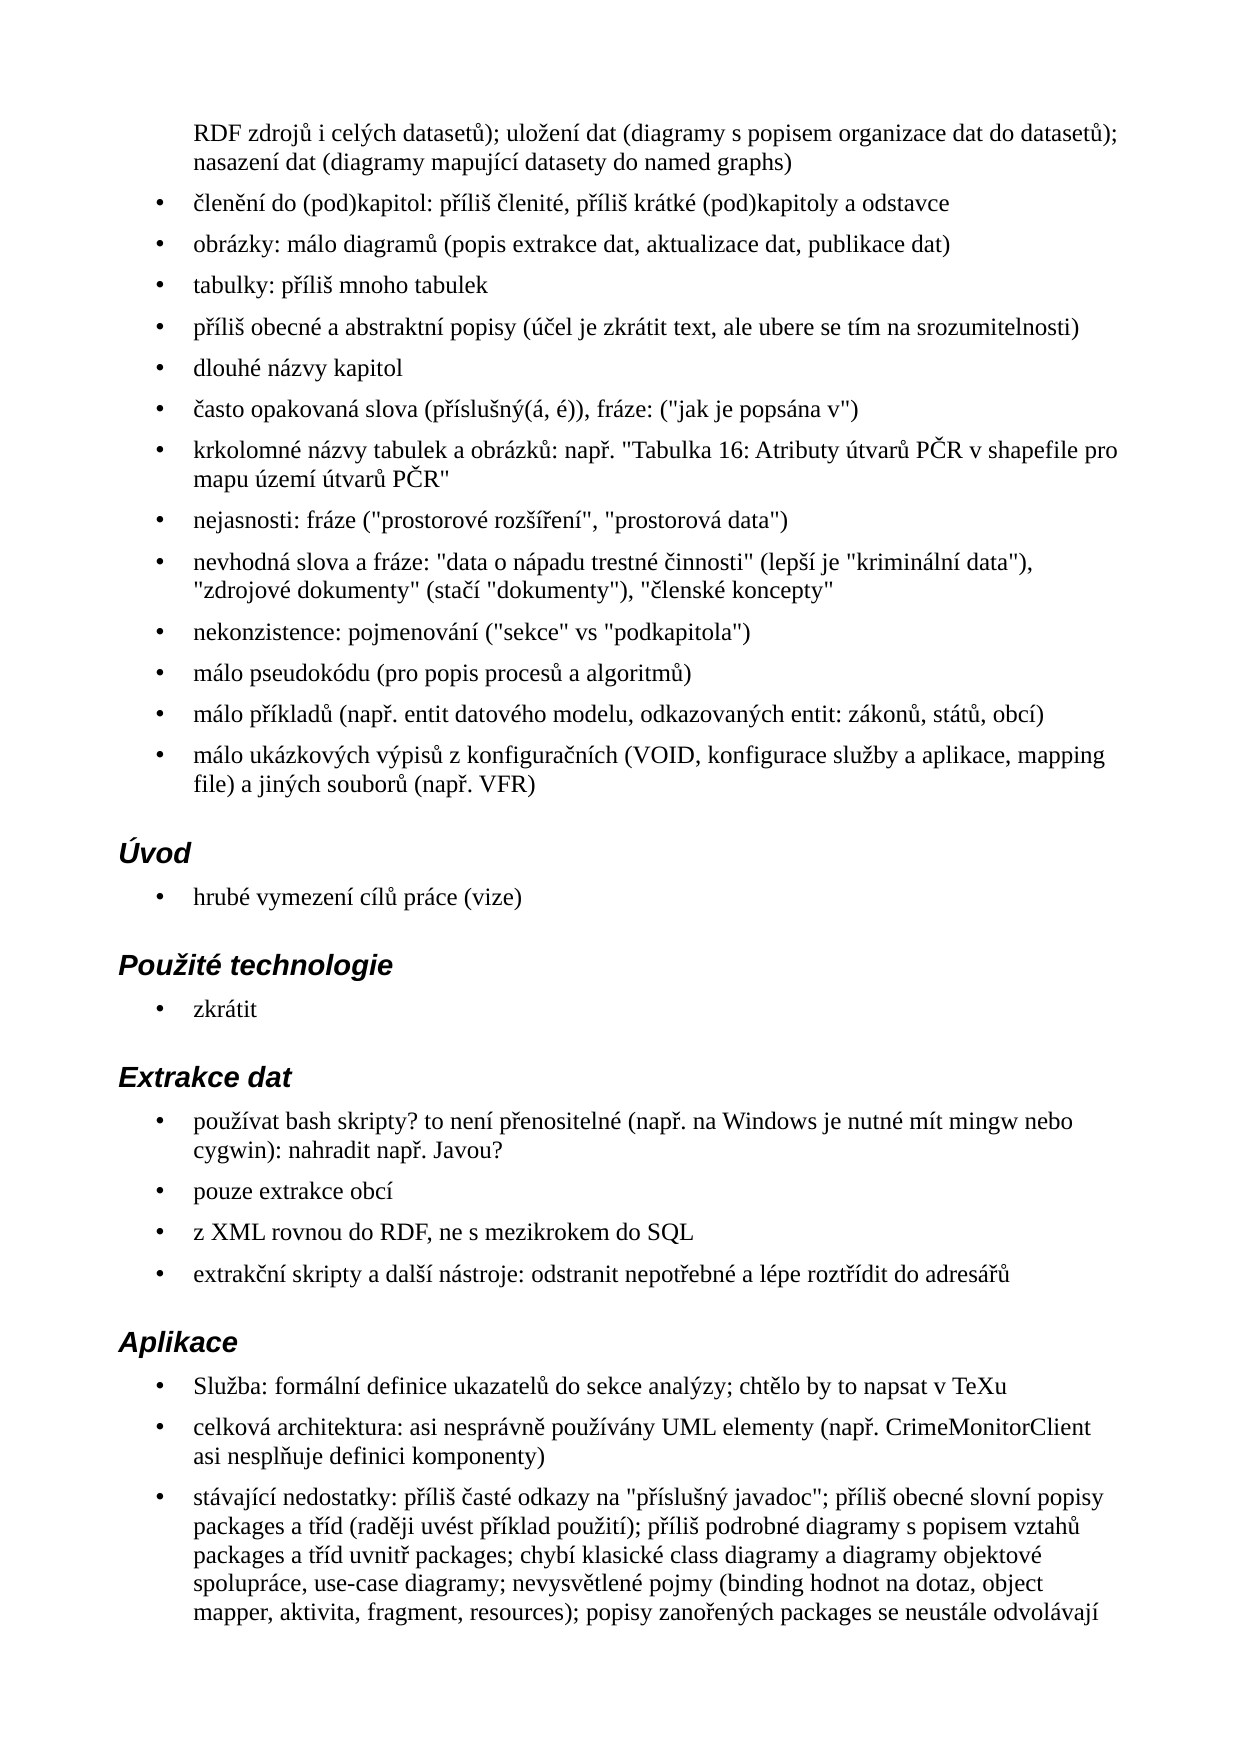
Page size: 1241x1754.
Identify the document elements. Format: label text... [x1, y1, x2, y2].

list málo příkladů (např. entit datového modelu, odkazovaných entit: zákonů, států, obcí) [156, 699, 1122, 728]
list Služba: formální definice ukazatelů do sekce analýzy; chtělo by to napsat v TeXu [156, 1371, 1122, 1400]
subtitle Použité technologie [118, 948, 1122, 981]
list používat bash skripty? to není přenositelné (např. na Windows je nutné mít mingw nebo cygwin): nahradit např. Javou? [156, 1106, 1122, 1164]
list příliš obecné a abstraktní popisy (účel je zkrátit text, ale ubere se tím na srozumitelnosti) [156, 312, 1122, 341]
list pouze extrakce obcí [156, 1176, 1122, 1205]
list nejasnosti: fráze ("prostorové rozšíření", "prostorová data") [156, 506, 1122, 534]
list nevhodná slova a fráze: "data o nápadu trestné činnosti" (lepší je "kriminální data"), "zdrojové dokumenty" (stačí "dokumenty"), "členské koncepty" [156, 547, 1122, 604]
subtitle Extrakce dat [118, 1060, 1122, 1094]
list obrázky: málo diagramů (popis extrakce dat, aktualizace dat, publikace dat) [156, 229, 1122, 258]
list málo pseudokódu (pro popis procesů a algoritmů) [156, 658, 1122, 687]
list zkrátit [156, 994, 1122, 1023]
list dlouhé názvy kapitol [156, 353, 1122, 382]
list hrubé vymezení cílů práce (vize) [156, 882, 1122, 910]
list členění do (pod)kapitol: příliš členité, příliš krátké (pod)kapitoly a odstavce [156, 188, 1122, 217]
list tabulky: příliš mnoho tabulek [156, 271, 1122, 299]
list nekonzistence: pojmenování ("sekce" vs "podkapitola") [156, 617, 1122, 646]
subtitle Aplikace [118, 1325, 1122, 1358]
list z XML rovnou do RDF, ne s mezikrokem do SQL [156, 1217, 1122, 1246]
list RDF zdrojů i celých datasetů); uložení dat (diagramy s popisem organizace dat do datasetů); nasazení dat (diagramy mapující datasety do named graphs) [156, 118, 1122, 176]
list extrakční skripty a další nástroje: odstranit nepotřebné a lépe roztřídit do adresářů [156, 1259, 1122, 1287]
subtitle Úvod [118, 836, 1122, 869]
list málo ukázkových výpisů z konfiguračních (VOID, konfigurace služby a aplikace, mapping file) a jiných souborů (např. VFR) [156, 741, 1122, 798]
list stávající nedostatky: příliš časté odkazy na "příslušný javadoc"; příliš obecné slovní popisy packages a tříd (raději uvést příklad použití); příliš podrobné diagramy s popisem vztahů packages a tříd uvnitř packages; chybí klasické class diagramy a diagramy objektové spolupráce, use-case diagramy; nevysvětlené pojmy (binding hodnot na dotaz, object mapper, aktivita, fragment, resources); popisy zanořených packages se neustále odvolávají [156, 1482, 1122, 1626]
list často opakovaná slova (příslušný(á, é)), fráze: ("jak je popsána v") [156, 394, 1122, 423]
list celková architektura: asi nesprávně používány UML elementy (např. CrimeMonitorClient asi nesplňuje definici komponenty) [156, 1412, 1122, 1470]
list krkolomné názvy tabulek a obrázků: např. "Tabulka 16: Atributy útvarů PČR v shapefile pro mapu území útvarů PČR" [156, 436, 1122, 493]
